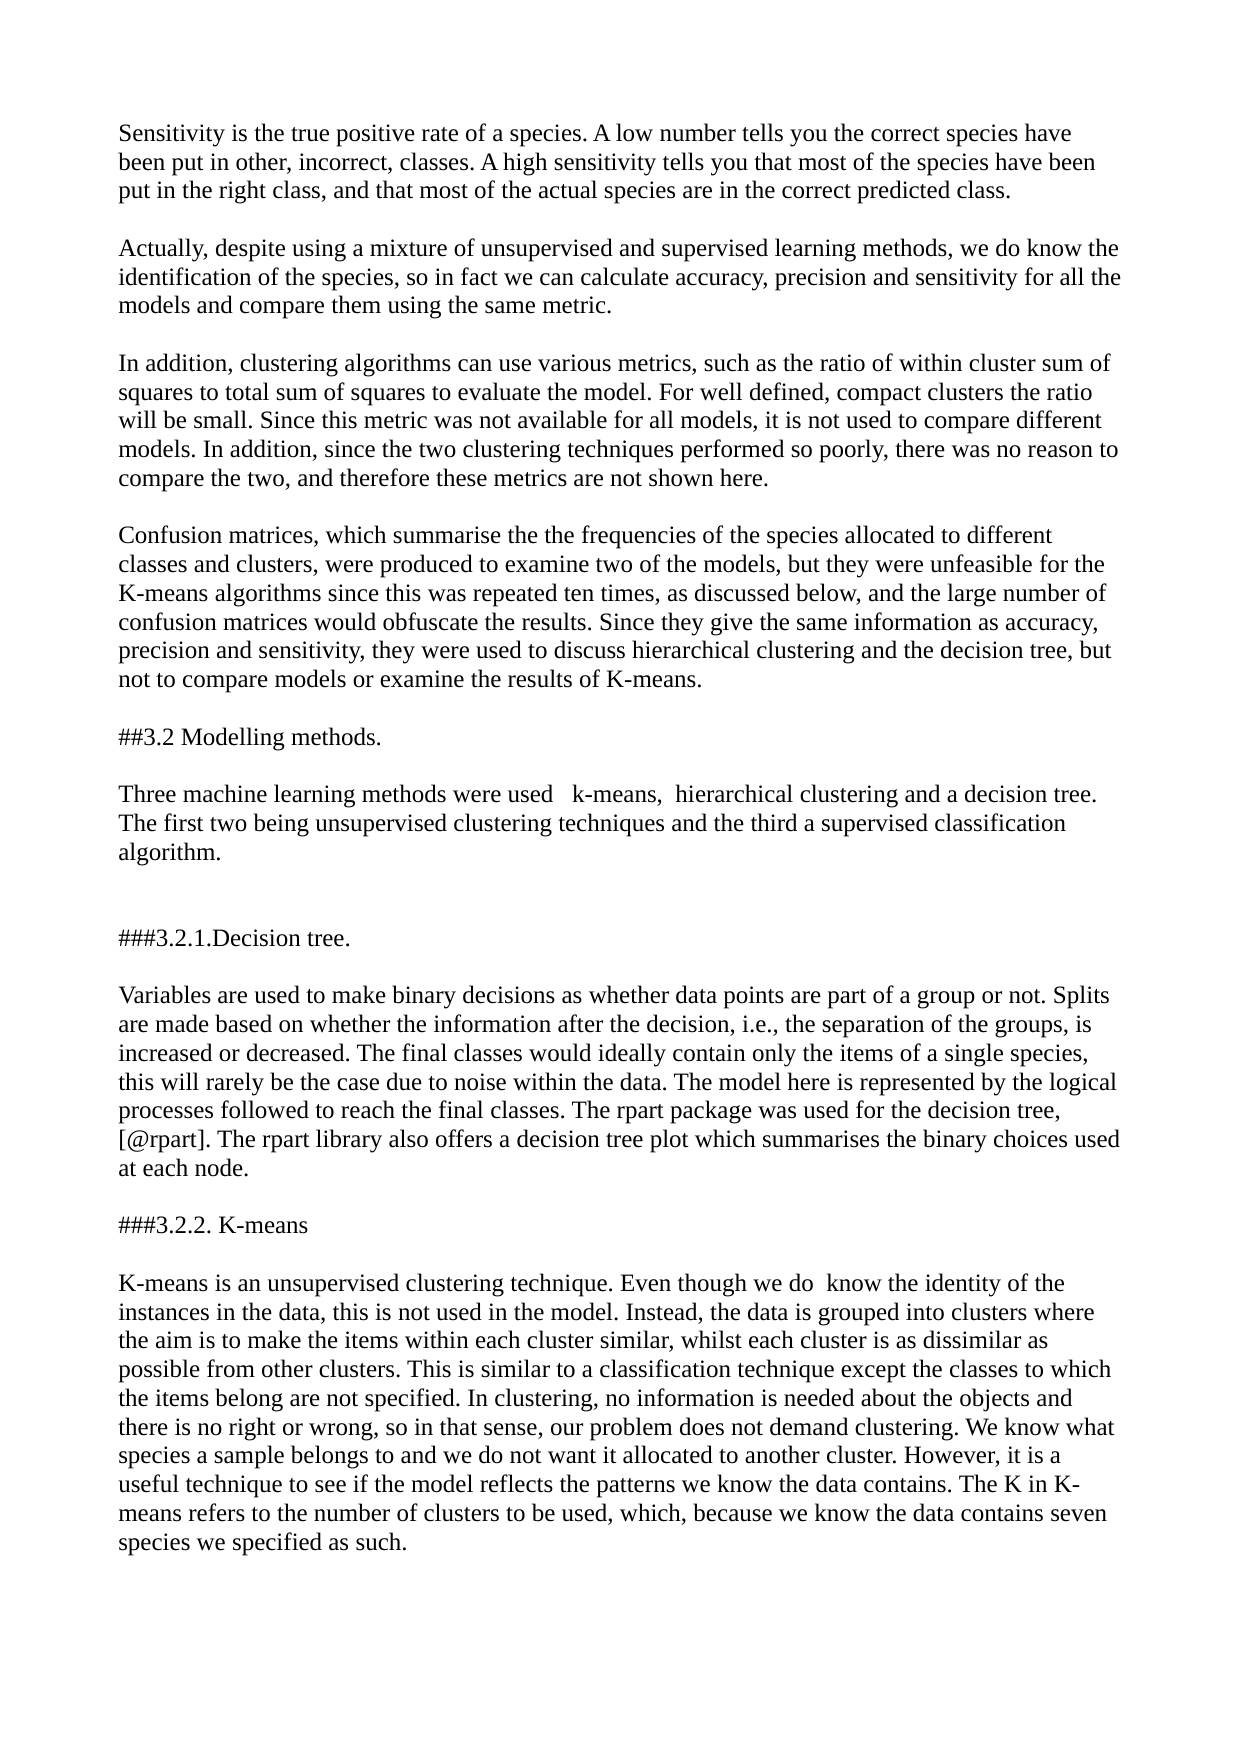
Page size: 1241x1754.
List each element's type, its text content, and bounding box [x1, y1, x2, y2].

text Sensitivity is the true positive rate of a species. A low number tells you the correct species have been put in other, incorrect, classes. A high sensitivity tells you that most of the species have been put in the right class, and that most of the actual species are in the correct predicted class. [118, 118, 1122, 204]
text Three machine learning methods were used k-means, hierarchical clustering and a decision tree. The first two being unsupervised clustering techniques and the third a supervised classification algorithm. [118, 779, 1122, 866]
text In addition, clustering algorithms can use various metrics, such as the ratio of within cluster sum of squares to total sum of squares to evaluate the model. For well defined, compact clusters the ratio will be small. Since this metric was not available for all models, it is not used to compare different models. In addition, since the two clustering techniques performed so poorly, there was no reason to compare the two, and therefore these metrics are not shown here. [118, 348, 1122, 492]
text ###3.2.1.Decision tree. [118, 923, 1122, 952]
text K-means is an unsupervised clustering technique. Even though we do know the identity of the instances in the data, this is not used in the model. Instead, the data is grouped into clusters where the aim is to make the items within each cluster similar, whilst each cluster is as dissimilar as possible from other clusters. This is similar to a classification technique except the classes to which the items belong are not specified. In clustering, no information is needed about the objects and there is no right or wrong, so in that sense, our problem does not demand clustering. We know what species a sample belongs to and we do not want it allocated to another cluster. However, it is a useful technique to see if the model reflects the patterns we know the data contains. The K in K- means refers to the number of clusters to be used, which, because we know the data contains seven species we specified as such. [118, 1268, 1122, 1556]
text Actually, despite using a mixture of unsupervised and supervised learning methods, we do know the identification of the species, so in fact we can calculate accuracy, precision and sensitivity for all the models and compare them using the same metric. [118, 233, 1122, 319]
text ###3.2.2. K-means [118, 1211, 1122, 1239]
text ##3.2 Modelling methods. [118, 722, 1122, 751]
text Variables are used to make binary decisions as whether data points are part of a group or not. Splits are made based on whether the information after the decision, i.e., the separation of the groups, is increased or decreased. The final classes would ideally contain only the items of a single species, this will rarely be the case due to noise within the data. The model here is represented by the logical processes followed to reach the final classes. The rpart package was used for the decision tree, [@rpart]. The rpart library also offers a decision tree plot which summarises the binary choices used at each node. [118, 981, 1122, 1182]
text Confusion matrices, which summarise the the frequencies of the species allocated to different classes and clusters, were produced to examine two of the models, but they were unfeasible for the K-means algorithms since this was repeated ten times, as discussed below, and the large number of confusion matrices would obfuscate the results. Since they give the same information as accuracy, precision and sensitivity, they were used to discuss hierarchical clustering and the decision tree, but not to compare models or examine the results of K-means. [118, 521, 1122, 693]
